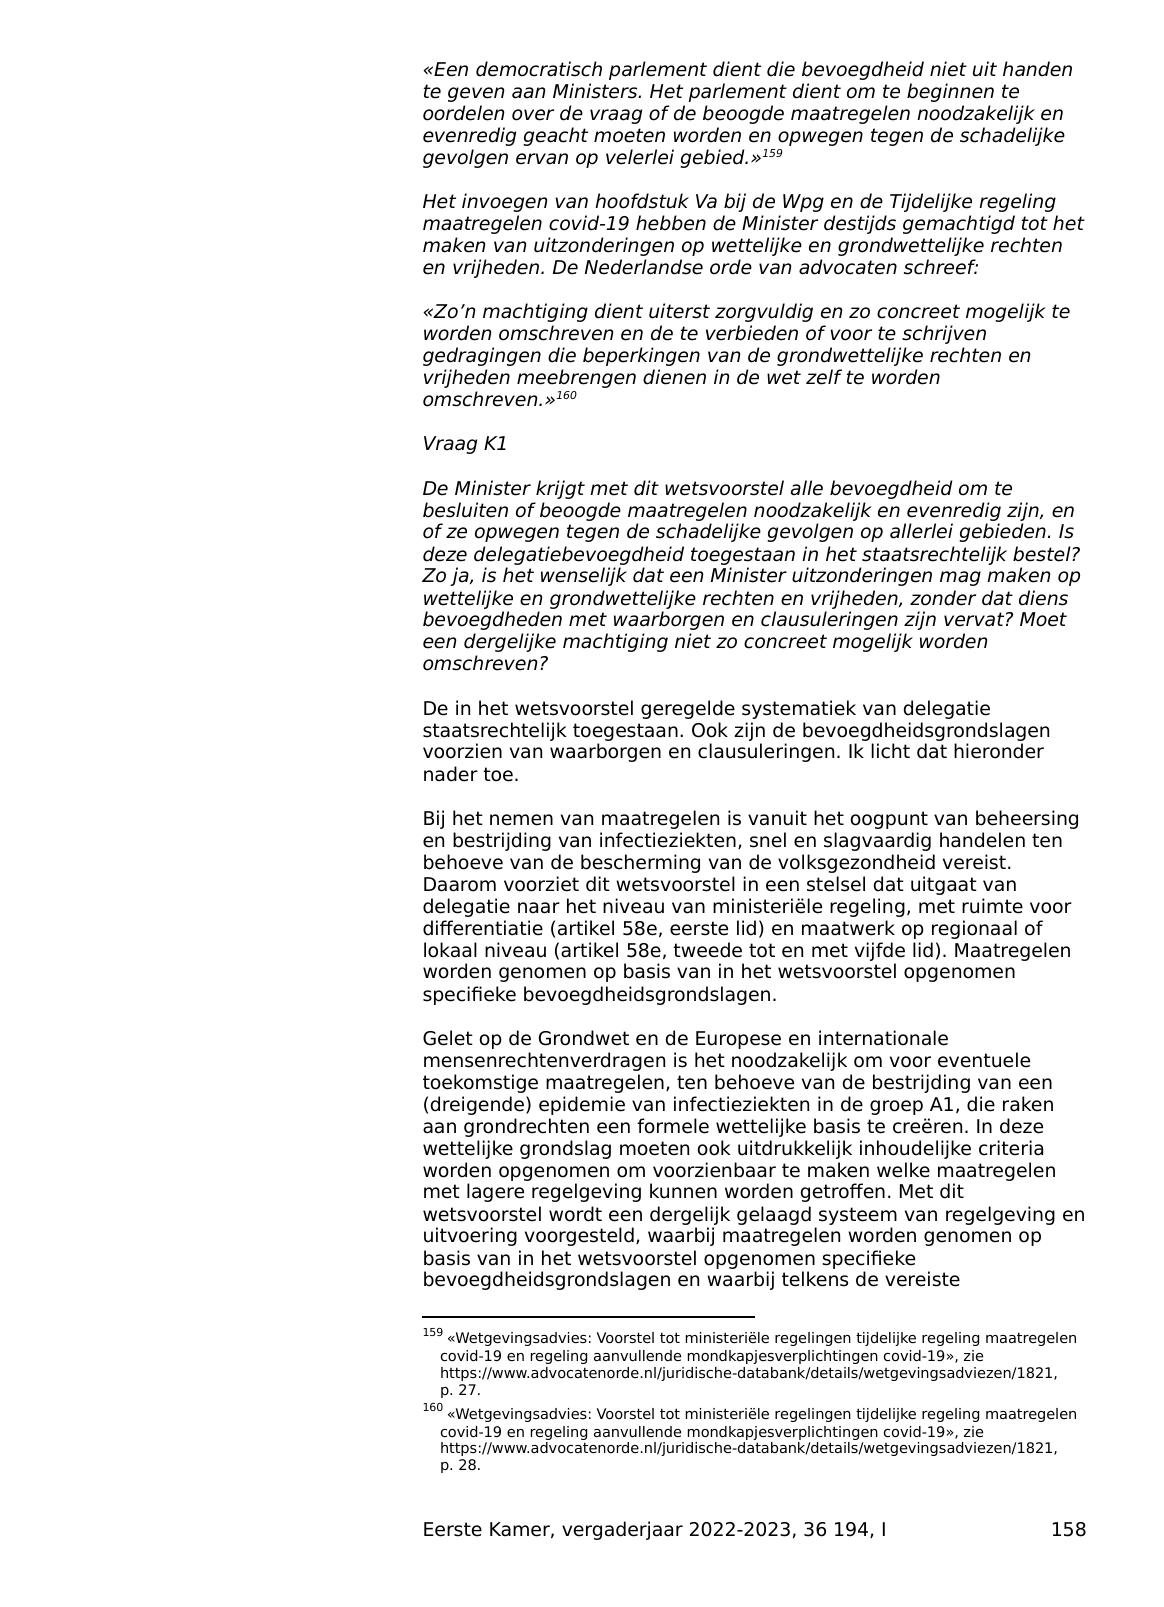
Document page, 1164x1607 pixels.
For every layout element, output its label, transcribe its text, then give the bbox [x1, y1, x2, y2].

text De Minister krijgt met dit wetsvoorstel alle bevoegdheid om te besluiten of beoogde maatregelen noodzakelijk en evenredig zijn, en of ze opwegen tegen de schadelijke gevolgen op allerlei gebieden. Is deze delegatiebevoegdheid toegestaan in het staatsrechtelijk bestel? Zo ja, is het wenselijk dat een Minister uitzonderingen mag maken op wettelijke en grondwettelijke rechten en vrijheden, zonder dat diens bevoegdheden met waarborgen en clausuleringen zijn vervat? Moet een dergelijke machtiging niet zo concreet mogelijk worden omschreven? [422, 477, 1087, 675]
text «Zo’n machtiging dient uiterst zorgvuldig en zo concreet mogelijk te worden omschreven en de te verbieden of voor te schrijven gedragingen die beperkingen van de grondwettelijke rechten en vrijheden meebrengen dienen in de wet zelf te worden omschreven.» [422, 301, 1087, 411]
subtitle Vraag K1 [422, 433, 1087, 455]
text Het invoegen van hoofdstuk Va bij de Wpg en de Tijdelijke regeling maatregelen covid-19 hebben de Minister destijds gemachtigd tot het maken van uitzonderingen op wettelijke en grondwettelijke rechten en vrijheden. De Nederlandse orde van advocaten schreef: [422, 191, 1087, 279]
text «Wetgevingsadvies: Voorstel tot ministeriële regelingen tijdelijke regeling maatregelen covid-19 en regeling aanvullende mondkapjesverplichtingen covid-19», zie https://www.advocatenorde.nl/juridische-databank/details/wetgevingsadviezen/1821, p. 28. [422, 1402, 1087, 1474]
text «Een democratisch parlement dient die bevoegdheid niet uit handen te geven aan Ministers. Het parlement dient om te beginnen te oordelen over de vraag of de beoogde maatregelen noodzakelijk en evenredig geacht moeten worden en opwegen tegen de schadelijke gevolgen ervan op velerlei gebied.» [422, 59, 1087, 169]
text Bij het nemen van maatregelen is vanuit het oogpunt van beheersing en bestrijding van infectieziekten, snel en slagvaardig handelen ten behoeve van de bescherming van de volksgezondheid vereist. Daarom voorziet dit wetsvoorstel in een stelsel dat uitgaat van delegatie naar het niveau van ministeriële regeling, met ruimte voor differentiatie (artikel 58e, eerste lid) en maatwerk op regionaal of lokaal niveau (artikel 58e, tweede tot en met vijfde lid). Maatregelen worden genomen op basis van in het wetsvoorstel opgenomen specifieke bevoegdheidsgrondslagen. [422, 808, 1087, 1005]
text Gelet op de Grondwet en de Europese en internationale mensenrechtenverdragen is het noodzakelijk om voor eventuele toekomstige maatregelen, ten behoeve van de bestrijding van een (dreigende) epidemie van infectieziekten in de groep A1, die raken aan grondrechten een formele wettelijke basis te creëren. In deze wettelijke grondslag moeten ook uitdrukkelijk inhoudelijke criteria worden opgenomen om voorzienbaar te maken welke maatregelen met lagere regelgeving kunnen worden getroffen. Met dit wetsvoorstel wordt een dergelijk gelaagd systeem van regelgeving en uitvoering voorgesteld, waarbij maatregelen worden genomen op basis van in het wetsvoorstel opgenomen specifieke bevoegdheidsgrondslagen en waarbij telkens de vereiste [422, 1028, 1087, 1291]
text De in het wetsvoorstel geregelde systematiek van delegatie staatsrechtelijk toegestaan. Ook zijn de bevoegdheidsgrondslagen voorzien van waarborgen en clausuleringen. Ik licht dat hieronder nader toe. [422, 697, 1087, 785]
text «Wetgevingsadvies: Voorstel tot ministeriële regelingen tijdelijke regeling maatregelen covid-19 en regeling aanvullende mondkapjesverplichtingen covid-19», zie https://www.advocatenorde.nl/juridische-databank/details/wetgevingsadviezen/1821, p. 27. [422, 1326, 1087, 1399]
